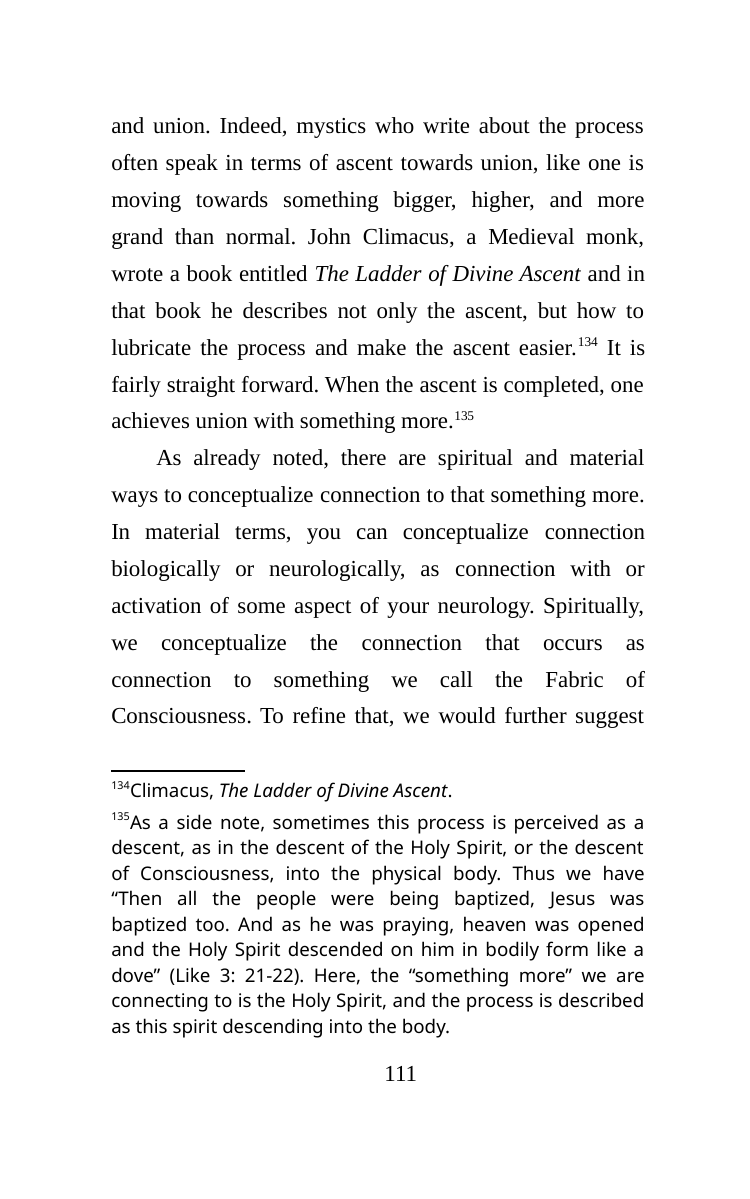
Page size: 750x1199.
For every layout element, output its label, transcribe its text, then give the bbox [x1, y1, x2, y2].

text and union. Indeed, mystics who write about the process often speak in terms of ascent towards union, like one is moving towards something bigger, higher, and more grand than normal. John Climacus, a Medieval monk, wrote a book entitled The Ladder of Divine Ascent and in that book he describes not only the ascent, but how to lubricate the process and make the ascent easier. It is fairly straight forward. When the ascent is completed, one achieves union with something more. [111, 112, 645, 434]
text Climacus, The Ladder of Divine Ascent. [111, 777, 645, 803]
text As already noted, there are spiritual and material ways to conceptualize connection to that something more. In material terms, you can conceptualize connection biologically or neurologically, as connection with or activation of some aspect of your neurology. Spiritually, we conceptualize the connection that occurs as connection to something we call the Fabric of Consciousness. To refine that, we would further suggest [111, 444, 645, 729]
text As a side note, sometimes this process is perceived as a descent, as in the descent of the Holy Spirit, or the descent of Consciousness, into the physical body. Thus we have “Then all the people were being baptized, Jesus was baptized too. And as he was praying, heaven was opened and the Holy Spirit descended on him in bodily form like a dove” (Like 3: 21-22). Here, the “something more” we are connecting to is the Holy Spirit, and the process is described as this spirit descending into the body. [111, 809, 645, 1039]
